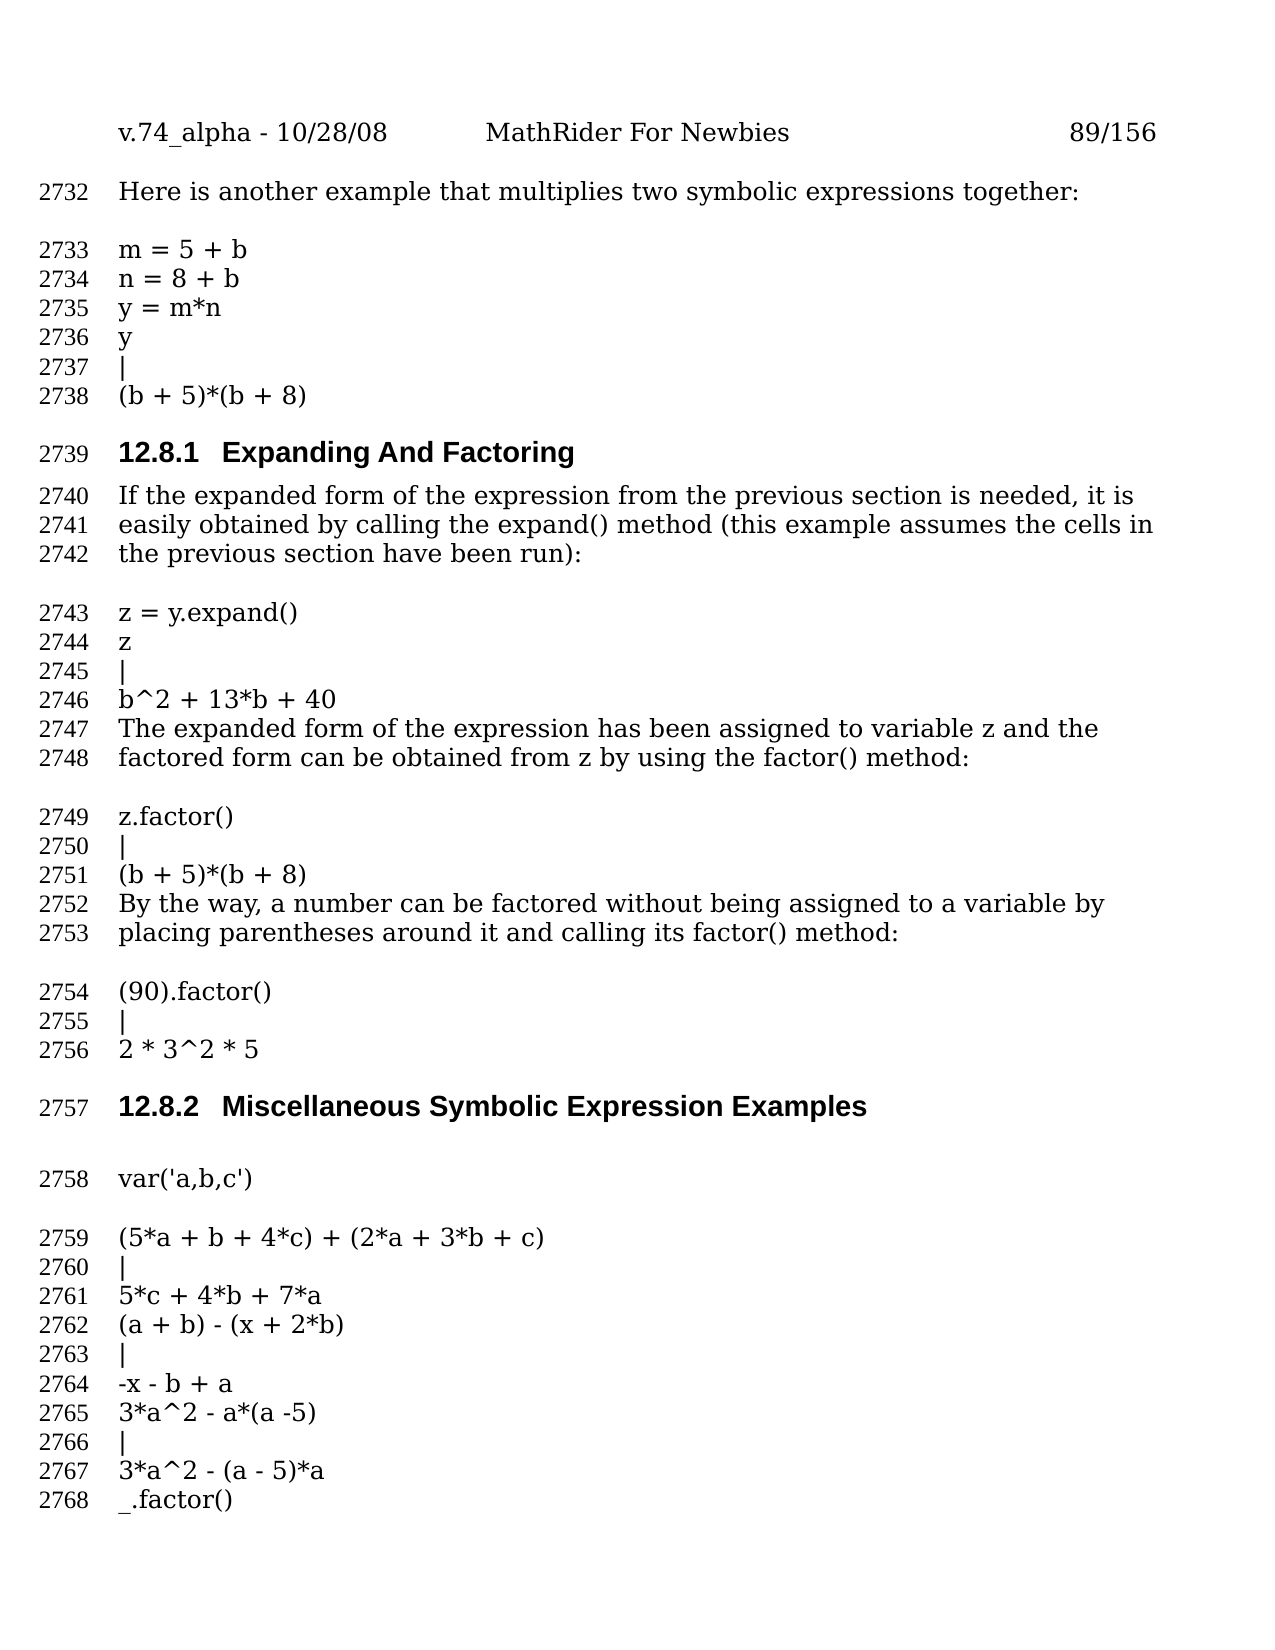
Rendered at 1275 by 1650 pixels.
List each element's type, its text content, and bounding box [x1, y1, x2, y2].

text | [118, 352, 1157, 381]
text Here is another example that multiplies two symbolic expressions together: [118, 177, 1157, 206]
text (90).factor() [118, 977, 1157, 1006]
text 3*a^2 - (a - 5)*a [118, 1456, 1157, 1486]
text (b + 5)*(b + 8) [118, 381, 1157, 410]
text 5*c + 4*b + 7*a [118, 1281, 1157, 1311]
text | [118, 1427, 1157, 1456]
text If the expanded form of the expression from the previous section is needed, it is easily obtained by calling the expand() method (this example assumes the cells in the previous section have been run): [118, 481, 1157, 569]
text y [118, 323, 1157, 352]
text _.factor() [118, 1486, 1157, 1515]
text -x - b + a [118, 1369, 1157, 1398]
text 2 * 3^2 * 5 [118, 1035, 1157, 1064]
text n = 8 + b [118, 264, 1157, 293]
text | [118, 1340, 1157, 1369]
text | [118, 831, 1157, 860]
text (5*a + b + 4*c) + (2*a + 3*b + c) [118, 1223, 1157, 1252]
text z = y.expand() [118, 598, 1157, 627]
text The expanded form of the expression has been assigned to variable z and the factored form can be obtained from z by using the factor() method: [118, 714, 1157, 773]
text var('a,b,c') [118, 1165, 1157, 1194]
text (b + 5)*(b + 8) [118, 860, 1157, 889]
text m = 5 + b [118, 235, 1157, 264]
subtitle Expanding And Factoring [118, 435, 1157, 469]
text By the way, a number can be factored without being assigned to a variable by placing parentheses around it and calling its factor() method: [118, 889, 1157, 948]
text z [118, 627, 1157, 656]
text | [118, 1252, 1157, 1281]
text 3*a^2 - a*(a -5) [118, 1398, 1157, 1427]
text | [118, 1006, 1157, 1035]
text | [118, 656, 1157, 685]
subtitle Miscellaneous Symbolic Expression Examples [118, 1089, 1157, 1123]
text y = m*n [118, 293, 1157, 323]
text b^2 + 13*b + 40 [118, 685, 1157, 714]
text (a + b) - (x + 2*b) [118, 1311, 1157, 1340]
text z.factor() [118, 802, 1157, 831]
